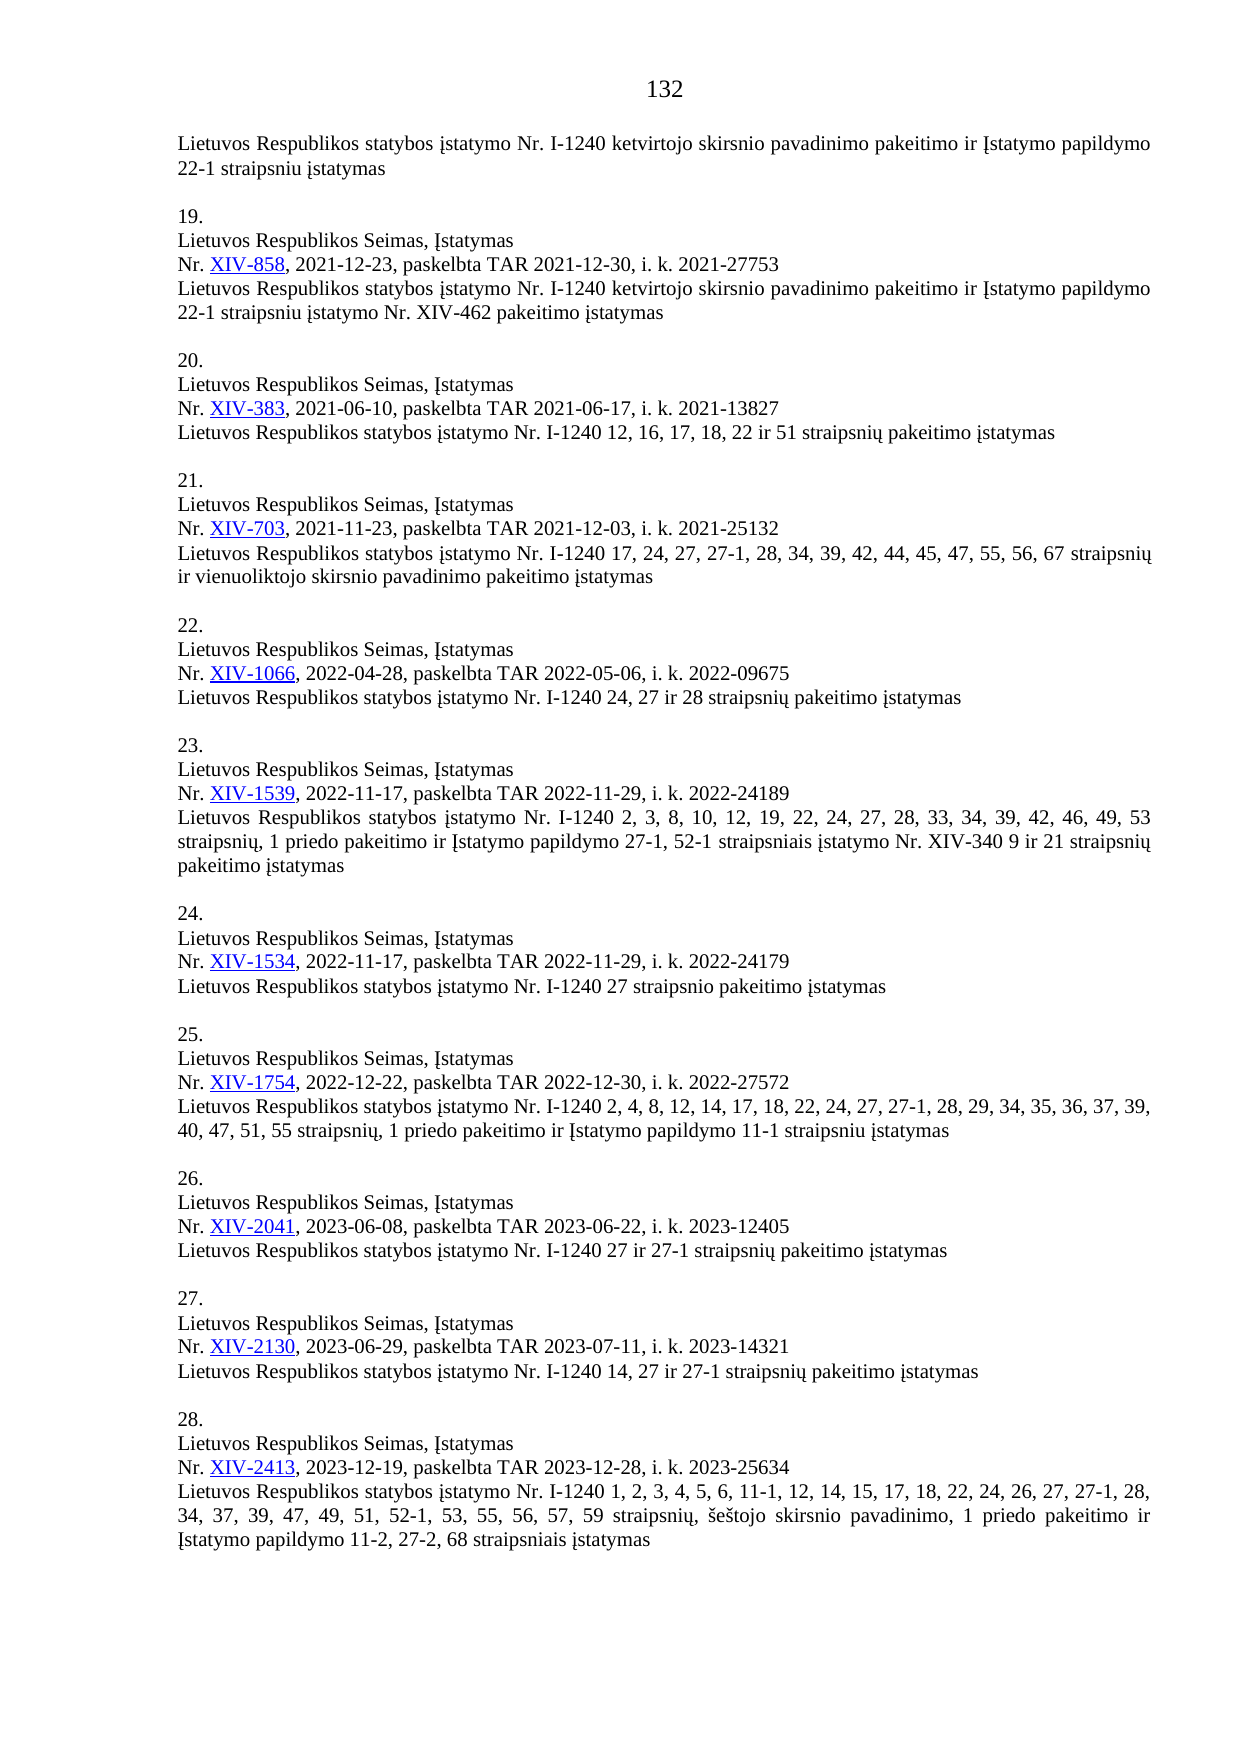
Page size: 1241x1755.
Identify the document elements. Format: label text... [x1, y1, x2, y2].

text 20. [177, 348, 1152, 372]
text Lietuvos Respublikos Seimas, Įstatymas [177, 1046, 1152, 1070]
text Lietuvos Respublikos statybos įstatymo Nr. I-1240 12, 16, 17, 18, 22 ir 51 straipsnių pakeitimo įstatymas [177, 420, 1152, 444]
text Nr. XIV-858, 2021-12-23, paskelbta TAR 2021-12-30, i. k. 2021-27753 [177, 252, 1152, 276]
text Lietuvos Respublikos Seimas, Įstatymas [177, 1310, 1152, 1334]
text 24. [177, 901, 1152, 925]
text 22. [177, 613, 1152, 637]
text Nr. XIV-1534, 2022-11-17, paskelbta TAR 2022-11-29, i. k. 2022-24179 [177, 949, 1152, 973]
text 19. [177, 203, 1152, 228]
text Lietuvos Respublikos statybos įstatymo Nr. I-1240 27 ir 27-1 straipsnių pakeitimo įstatymas [177, 1238, 1152, 1262]
text 28. [177, 1407, 1152, 1431]
text Nr. XIV-703, 2021-11-23, paskelbta TAR 2021-12-03, i. k. 2021-25132 [177, 516, 1152, 540]
text Lietuvos Respublikos statybos įstatymo Nr. I-1240 14, 27 ir 27-1 straipsnių pakeitimo įstatymas [177, 1358, 1152, 1383]
text 25. [177, 1022, 1152, 1046]
text Nr. XIV-1066, 2022-04-28, paskelbta TAR 2022-05-06, i. k. 2022-09675 [177, 661, 1152, 685]
text Nr. XIV-2041, 2023-06-08, paskelbta TAR 2023-06-22, i. k. 2023-12405 [177, 1214, 1152, 1238]
text Lietuvos Respublikos Seimas, Įstatymas [177, 925, 1152, 949]
text 26. [177, 1166, 1152, 1190]
text Lietuvos Respublikos Seimas, Įstatymas [177, 637, 1152, 661]
text 23. [177, 733, 1152, 757]
text 27. [177, 1286, 1152, 1310]
text Lietuvos Respublikos statybos įstatymo Nr. I-1240 1, 2, 3, 4, 5, 6, 11-1, 12, 14, 15, 17, 18, 22, 24, 26, 27, 27-1, 28, 34, 37, 39, 47, 49, 51, 52-1, 53, 55, 56, 57, 59 straipsnių, šeštojo skirsnio pavadinimo, 1 priedo pakeitimo ir Įstatymo papildymo 11-2, 27-2, 68 straipsniais įstatymas [177, 1479, 1152, 1551]
text Lietuvos Respublikos Seimas, Įstatymas [177, 492, 1152, 516]
text Nr. XIV-1539, 2022-11-17, paskelbta TAR 2022-11-29, i. k. 2022-24189 [177, 781, 1152, 805]
text Nr. XIV-2130, 2023-06-29, paskelbta TAR 2023-07-11, i. k. 2023-14321 [177, 1334, 1152, 1358]
text Nr. XIV-2413, 2023-12-19, paskelbta TAR 2023-12-28, i. k. 2023-25634 [177, 1455, 1152, 1479]
text Lietuvos Respublikos statybos įstatymo Nr. I-1240 2, 4, 8, 12, 14, 17, 18, 22, 24, 27, 27-1, 28, 29, 34, 35, 36, 37, 39, 40, 47, 51, 55 straipsnių, 1 priedo pakeitimo ir Įstatymo papildymo 11-1 straipsniu įstatymas [177, 1094, 1152, 1142]
text Lietuvos Respublikos Seimas, Įstatymas [177, 1190, 1152, 1214]
text Lietuvos Respublikos statybos įstatymo Nr. I-1240 24, 27 ir 28 straipsnių pakeitimo įstatymas [177, 685, 1152, 709]
text Lietuvos Respublikos statybos įstatymo Nr. I-1240 ketvirtojo skirsnio pavadinimo pakeitimo ir Įstatymo papildymo 22-1 straipsniu įstatymas [177, 131, 1152, 179]
text 21. [177, 468, 1152, 492]
text Nr. XIV-383, 2021-06-10, paskelbta TAR 2021-06-17, i. k. 2021-13827 [177, 396, 1152, 420]
text Lietuvos Respublikos statybos įstatymo Nr. I-1240 17, 24, 27, 27-1, 28, 34, 39, 42, 44, 45, 47, 55, 56, 67 straipsnių ir vienuoliktojo skirsnio pavadinimo pakeitimo įstatymas [177, 540, 1152, 588]
text Lietuvos Respublikos Seimas, Įstatymas [177, 1431, 1152, 1455]
text Nr. XIV-1754, 2022-12-22, paskelbta TAR 2022-12-30, i. k. 2022-27572 [177, 1070, 1152, 1094]
text Lietuvos Respublikos statybos įstatymo Nr. I-1240 2, 3, 8, 10, 12, 19, 22, 24, 27, 28, 33, 34, 39, 42, 46, 49, 53 straipsnių, 1 priedo pakeitimo ir Įstatymo papildymo 27-1, 52-1 straipsniais įstatymo Nr. XIV-340 9 ir 21 straipsnių pakeitimo įstatymas [177, 805, 1152, 877]
text Lietuvos Respublikos Seimas, Įstatymas [177, 228, 1152, 252]
text Lietuvos Respublikos Seimas, Įstatymas [177, 372, 1152, 396]
text Lietuvos Respublikos statybos įstatymo Nr. I-1240 ketvirtojo skirsnio pavadinimo pakeitimo ir Įstatymo papildymo 22-1 straipsniu įstatymo Nr. XIV-462 pakeitimo įstatymas [177, 276, 1152, 324]
text Lietuvos Respublikos Seimas, Įstatymas [177, 757, 1152, 781]
text Lietuvos Respublikos statybos įstatymo Nr. I-1240 27 straipsnio pakeitimo įstatymas [177, 973, 1152, 998]
